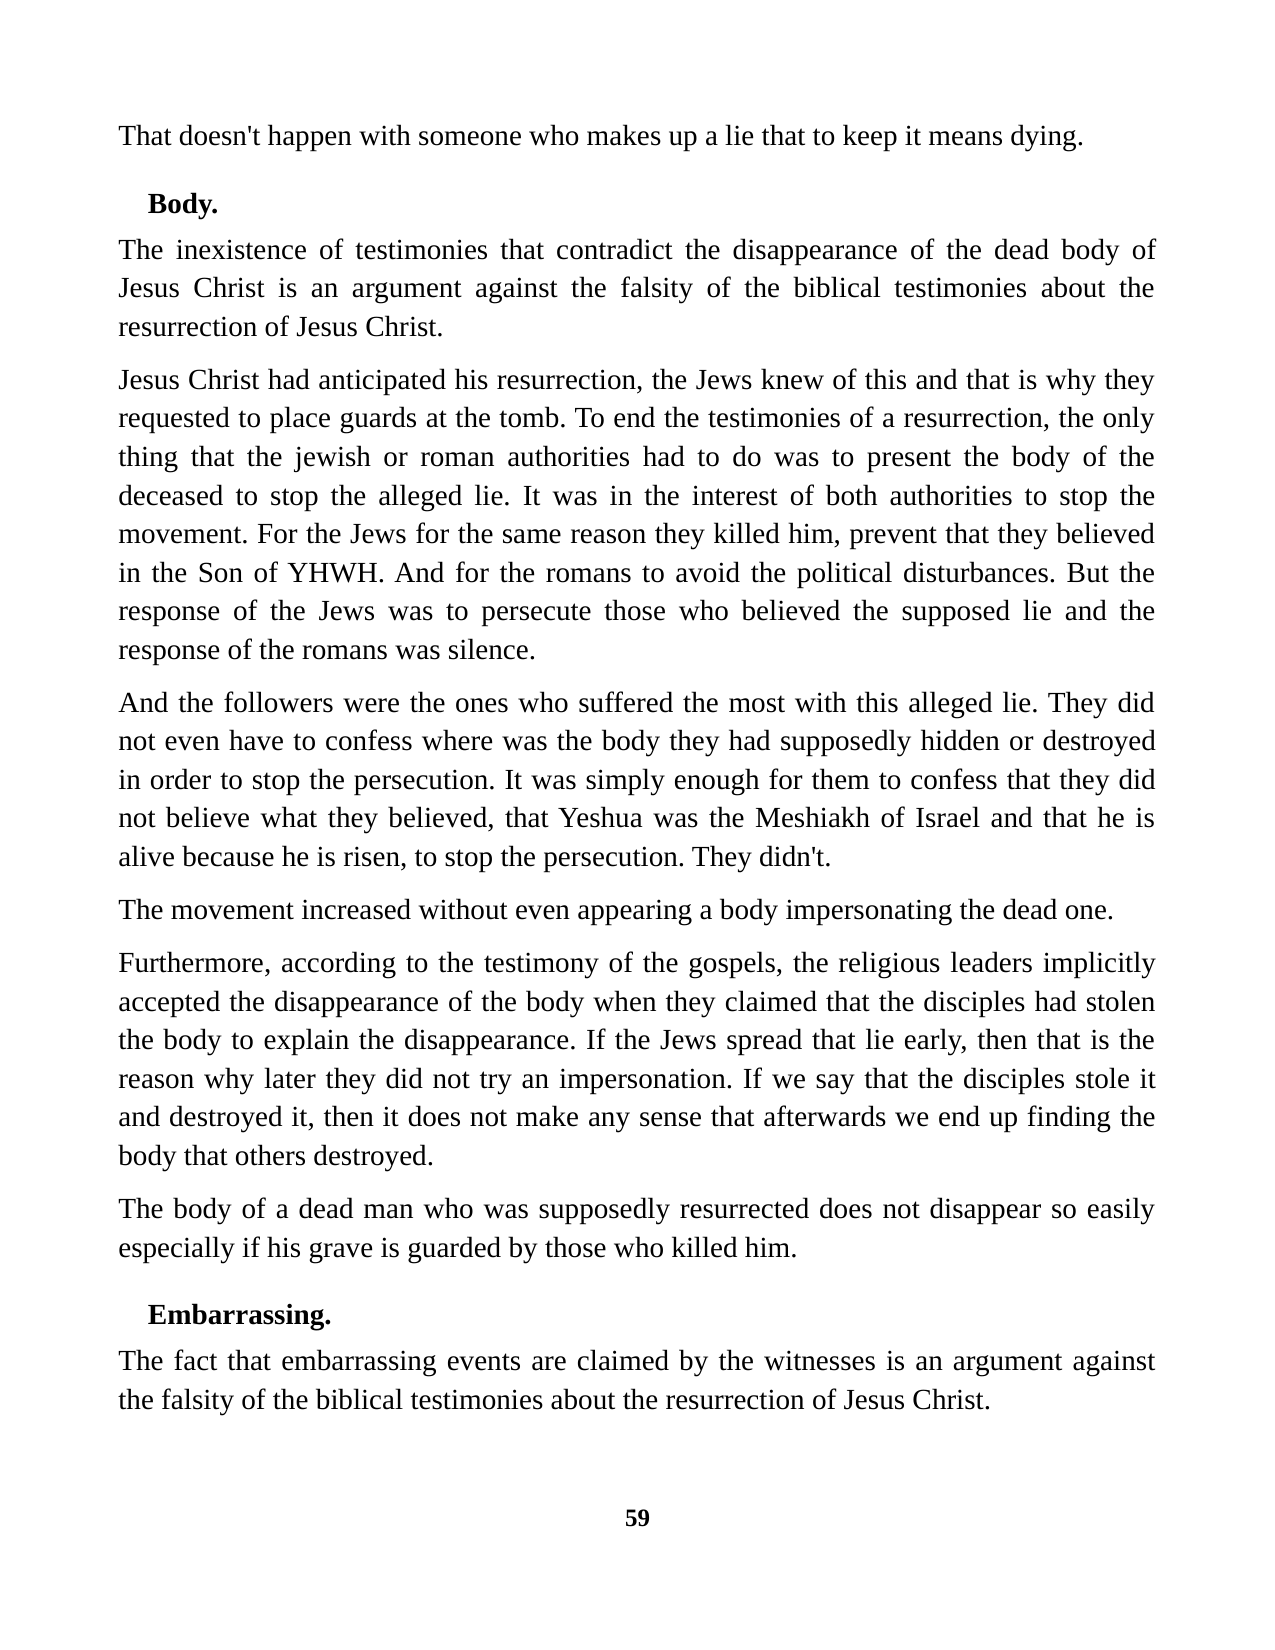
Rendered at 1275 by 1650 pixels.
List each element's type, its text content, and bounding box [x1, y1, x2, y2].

text Jesus Christ had anticipated his resurrection, the Jews knew of this and that is why they requested to place guards at the tomb. To end the testimonies of a resurrection, the only thing that the jewish or roman authorities had to do was to present the body of the deceased to stop the alleged lie. It was in the interest of both authorities to stop the movement. For the Jews for the same reason they killed him, prevent that they believed in the Son of YHWH. And for the romans to avoid the political disturbances. But the response of the Jews was to persecute those who believed the supposed lie and the response of the romans was silence. [118, 362, 1157, 665]
text The movement increased without even appearing a body impersonating the dead one. [118, 892, 1157, 926]
text The fact that embarrassing events are claimed by the witnesses is an argument against the falsity of the biblical testimonies about the resurrection of Jesus Christ. [118, 1343, 1157, 1416]
text The body of a dead man who was supposedly resurrected does not disappear so easily especially if his grave is guarded by those who killed him. [118, 1191, 1157, 1263]
text That doesn't happen with someone who makes up a lie that to keep it means dying. [118, 118, 1157, 152]
text And the followers were the ones who suffered the most with this alleged lie. They did not even have to confess where was the body they had supposedly hidden or destroyed in order to stop the persecution. It was simply enough for them to confess that they did not believe what they believed, that Yeshua was the Meshiakh of Israel and that he is alive because he is risen, to stop the persecution. They didn't. [118, 685, 1157, 873]
subtitle Embarrassing. [148, 1297, 1157, 1331]
subtitle Body. [148, 186, 1157, 219]
text The inexistence of testimonies that contradict the disappearance of the dead body of Jesus Christ is an argument against the falsity of the biblical testimonies about the resurrection of Jesus Christ. [118, 232, 1157, 342]
text Furthermore, according to the testimony of the gospels, the religious leaders implicitly accepted the disappearance of the body when they claimed that the disciples had stolen the body to explain the disappearance. If the Jews spread that lie early, then that is the reason why later they did not try an impersonation. If we say that the disciples stole it and destroyed it, then it does not make any sense that afterwards we end up finding the body that others destroyed. [118, 945, 1157, 1172]
